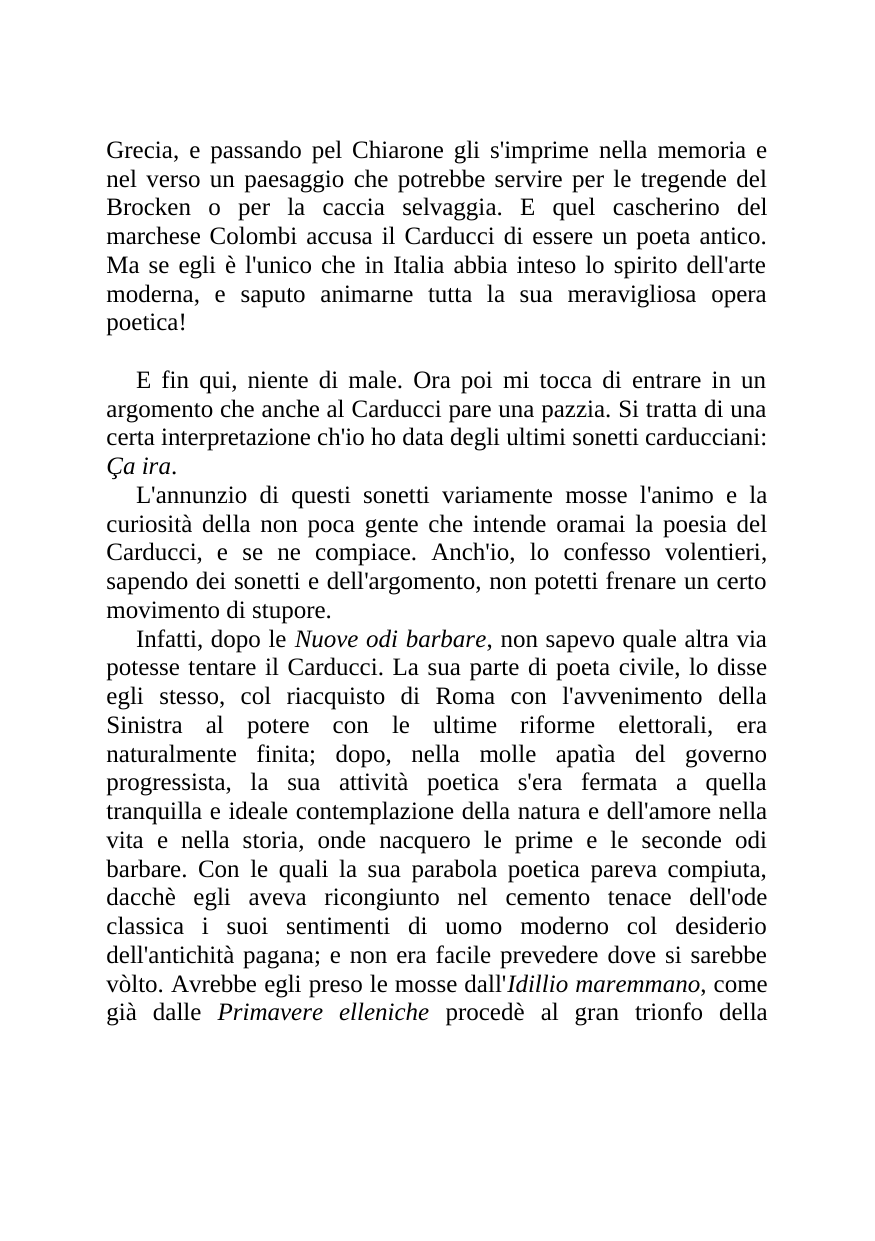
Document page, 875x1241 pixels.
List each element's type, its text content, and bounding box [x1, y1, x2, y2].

text Infatti, dopo le Nuove odi barbare, non sapevo quale altra via potesse tentare il Carducci. La sua parte di poeta civile, lo disse egli stesso, col riacquisto di Roma con l'avvenimento della Sinistra al potere con le ultime riforme elettorali, era naturalmente finita; dopo, nella molle apatìa del governo progressista, la sua attività poetica s'era fermata a quella tranquilla e ideale contemplazione della natura e dell'amore nella vita e nella storia, onde nacquero le prime e le seconde odi barbare. Con le quali la sua parabola poetica pareva compiuta, dacchè egli aveva ricongiunto nel cemento tenace dell'ode classica i suoi sentimenti di uomo moderno col desiderio dell'antichità pagana; e non era facile prevedere dove si sarebbe vòlto. Avrebbe egli preso le mosse dall'Idillio maremmano, come già dalle Primavere elleniche procedè al gran trionfo della [106, 624, 768, 1026]
text Grecia, e passando pel Chiarone gli s'imprime nella memoria e nel verso un paesaggio che potrebbe servire per le tregende del Brocken o per la caccia selvaggia. E quel cascherino del marchese Colombi accusa il Carducci di essere un poeta antico. Ma se egli è l'unico che in Italia abbia inteso lo spirito dell'arte moderna, e saputo animarne tutta la sua meravigliosa opera poetica! [106, 135, 768, 336]
text L'annunzio di questi sonetti variamente mosse l'animo e la curiosità della non poca gente che intende oramai la poesia del Carducci, e se ne compiace. Anch'io, lo confesso volentieri, sapendo dei sonetti e dell'argomento, non potetti frenare un certo movimento di stupore. [106, 480, 768, 624]
text E fin qui, niente di male. Ora poi mi tocca di entrare in un argomento che anche al Carducci pare una pazzia. Si tratta di una certa interpretazione ch'io ho data degli ultimi sonetti carducciani: Ça ira. [106, 365, 768, 480]
